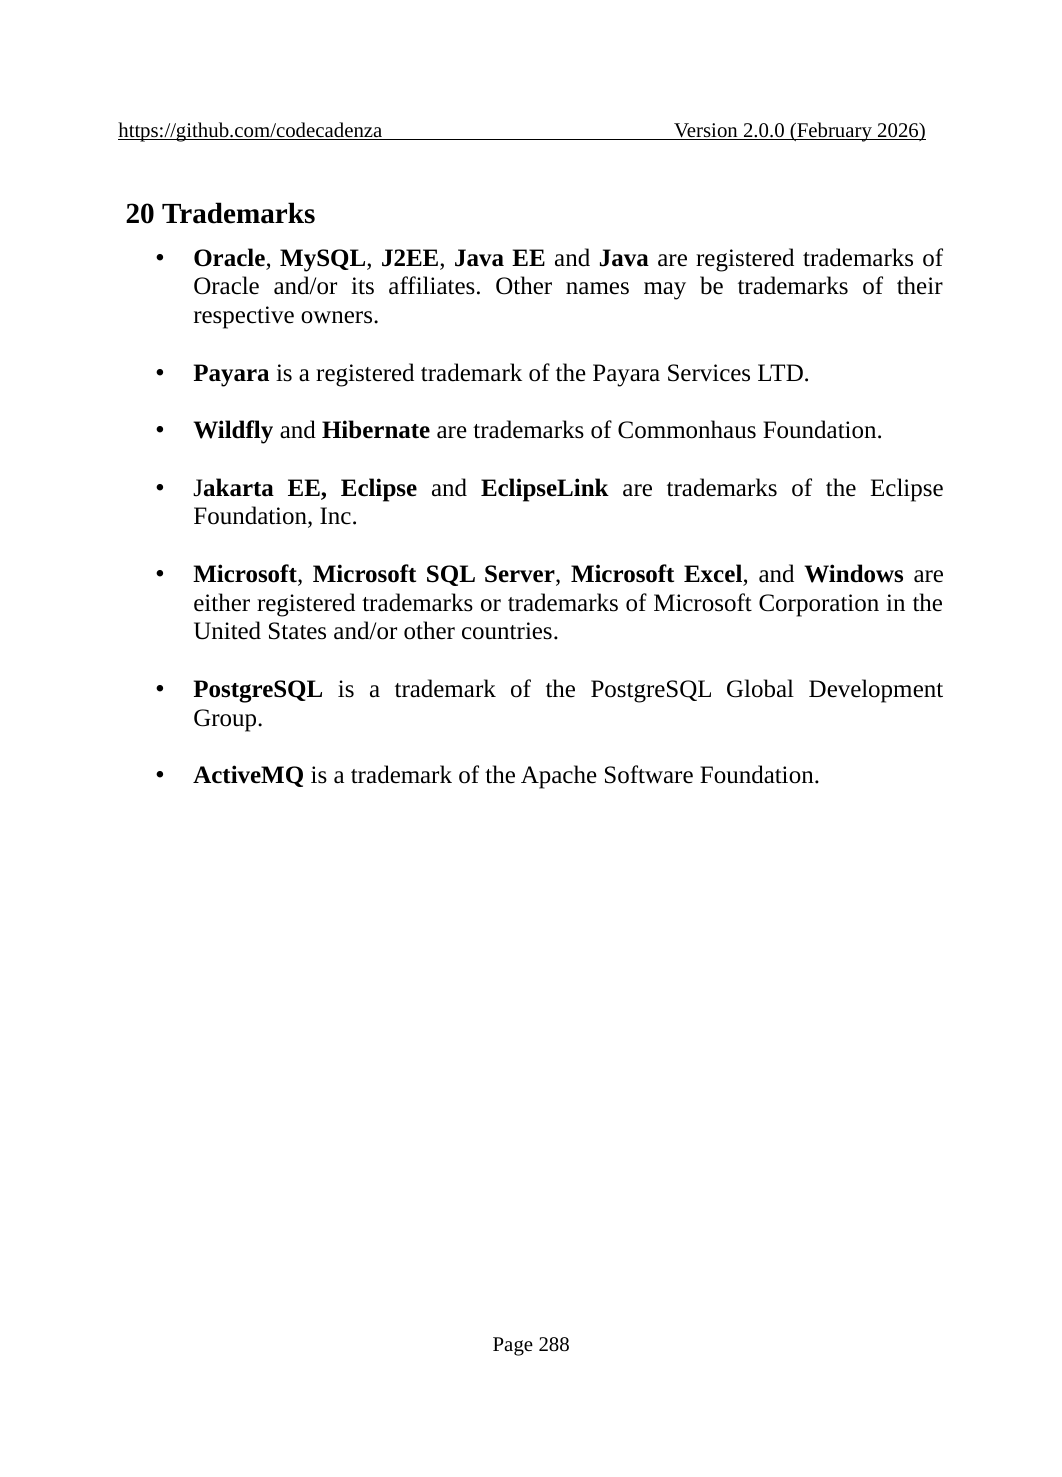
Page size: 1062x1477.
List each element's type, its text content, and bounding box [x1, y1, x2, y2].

list PostgreSQL is a trademark of the PostgreSQL Global Development Group. [156, 674, 944, 731]
list Wildfly and Hibernate are trademarks of Commonhaus Foundation. [156, 415, 944, 444]
subtitle Trademarks [118, 197, 944, 230]
list Oracle, MySQL, J2EE, Java EE and Java are registered trademarks of Oracle and/or its affiliates. Other names may be trademarks of their respective owners. [156, 243, 944, 329]
list Microsoft, Microsoft SQL Server, Microsoft Excel, and Windows are either registered trademarks or trademarks of Microsoft Corporation in the United States and/or other countries. [156, 559, 944, 645]
list Payara is a registered trademark of the Payara Services LTD. [156, 358, 944, 386]
list Jakarta EE, Eclipse and EclipseLink are trademarks of the Eclipse Foundation, Inc. [156, 473, 944, 530]
list ActiveMQ is a trademark of the Apache Software Foundation. [156, 760, 944, 789]
